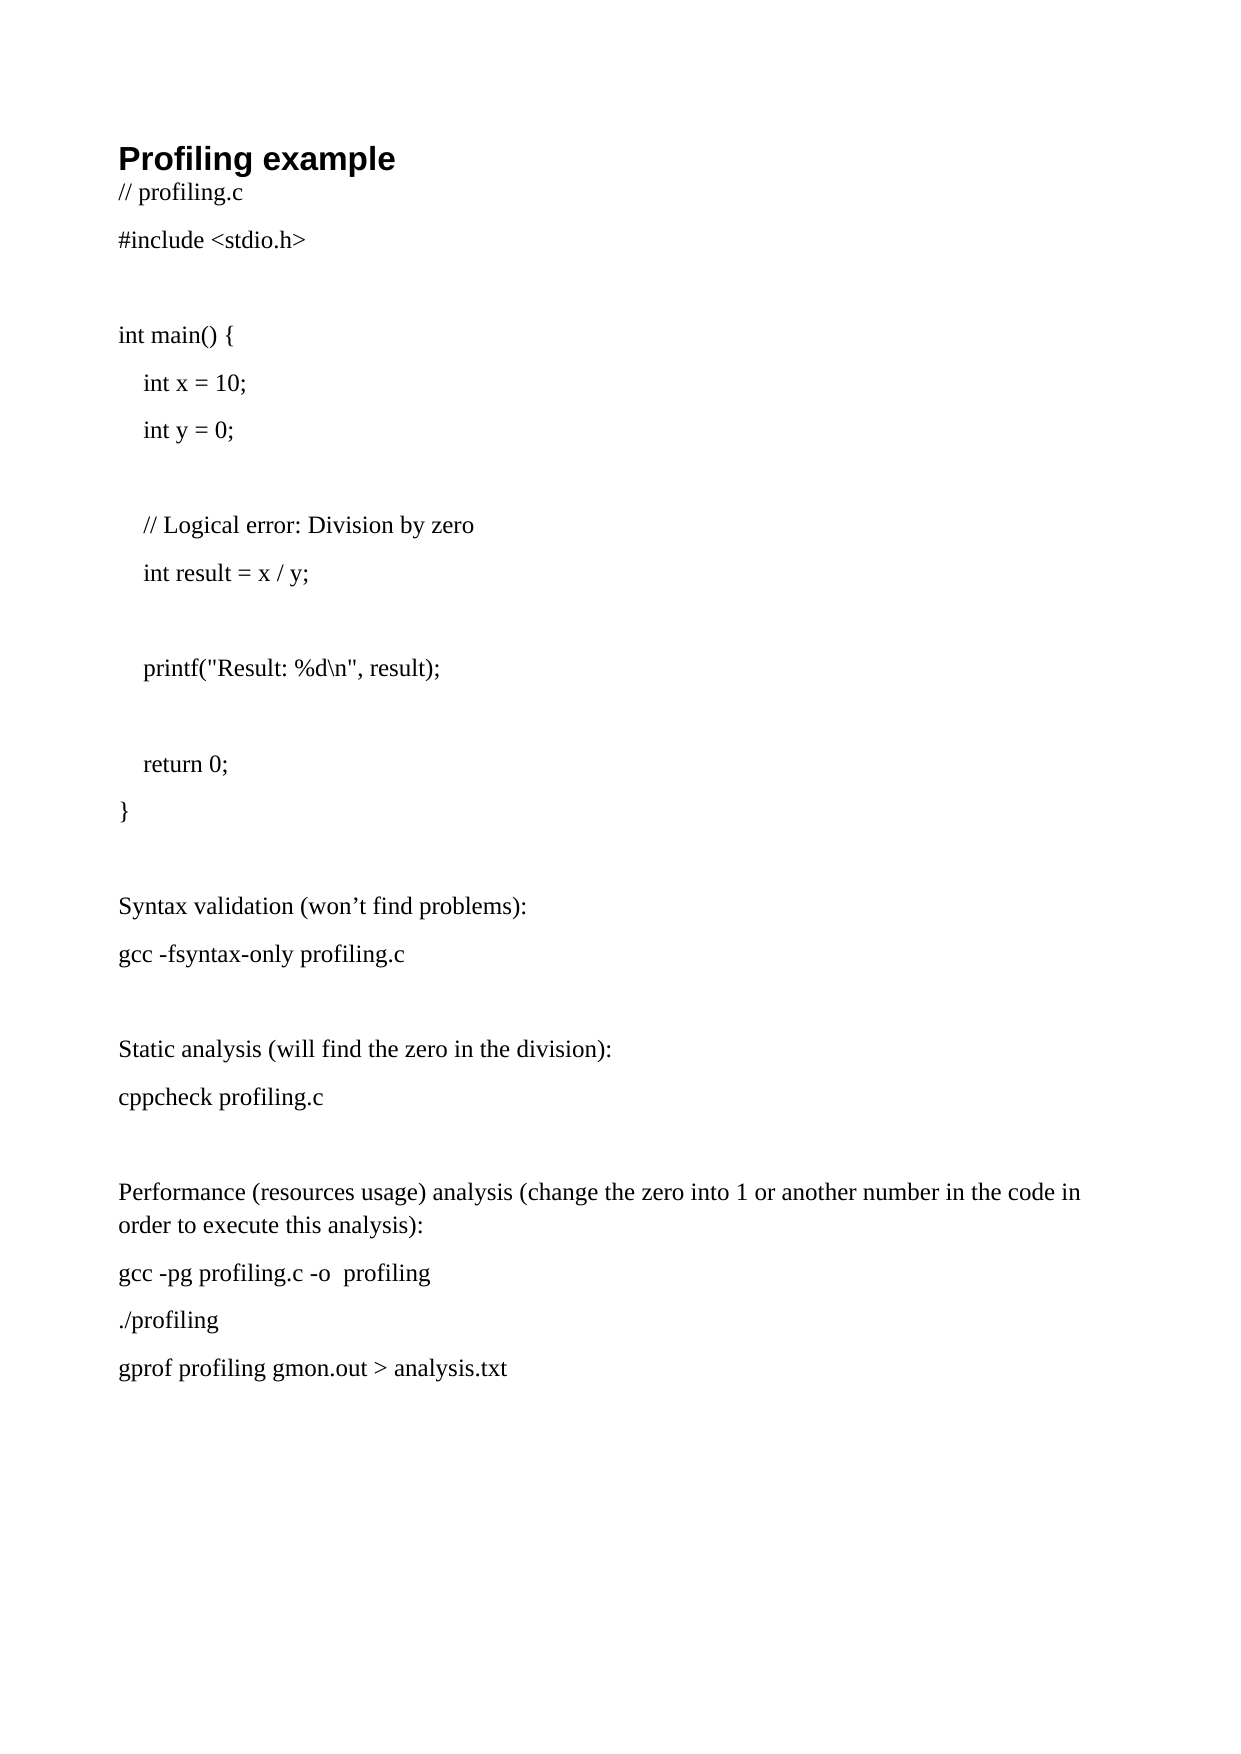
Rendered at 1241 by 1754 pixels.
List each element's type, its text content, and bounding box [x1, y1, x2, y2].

text ./profiling [118, 1305, 1122, 1334]
text Syntax validation (won’t find problems): [118, 891, 1122, 920]
text gprof profiling gmon.out > analysis.txt [118, 1353, 1122, 1382]
text Performance (resources usage) analysis (change the zero into 1 or another number in the code in order to execute this analysis): [118, 1177, 1122, 1239]
text gcc -fsyntax-only profiling.c [118, 939, 1122, 968]
text int result = x / y; [118, 558, 1122, 587]
text gcc -pg profiling.c -o profiling [118, 1258, 1122, 1286]
text int y = 0; [118, 415, 1122, 444]
text // profiling.c [118, 177, 1122, 206]
text } [118, 796, 1122, 825]
text cppcheck profiling.c [118, 1082, 1122, 1111]
text // Logical error: Division by zero [118, 511, 1122, 539]
text printf("Result: %d\n", result); [118, 653, 1122, 682]
subtitle Profiling example [118, 139, 1122, 177]
text int main() { [118, 320, 1122, 349]
text return 0; [118, 749, 1122, 777]
text int x = 10; [118, 368, 1122, 397]
text #include <stdio.h> [118, 225, 1122, 254]
text Static analysis (will find the zero in the division): [118, 1034, 1122, 1063]
